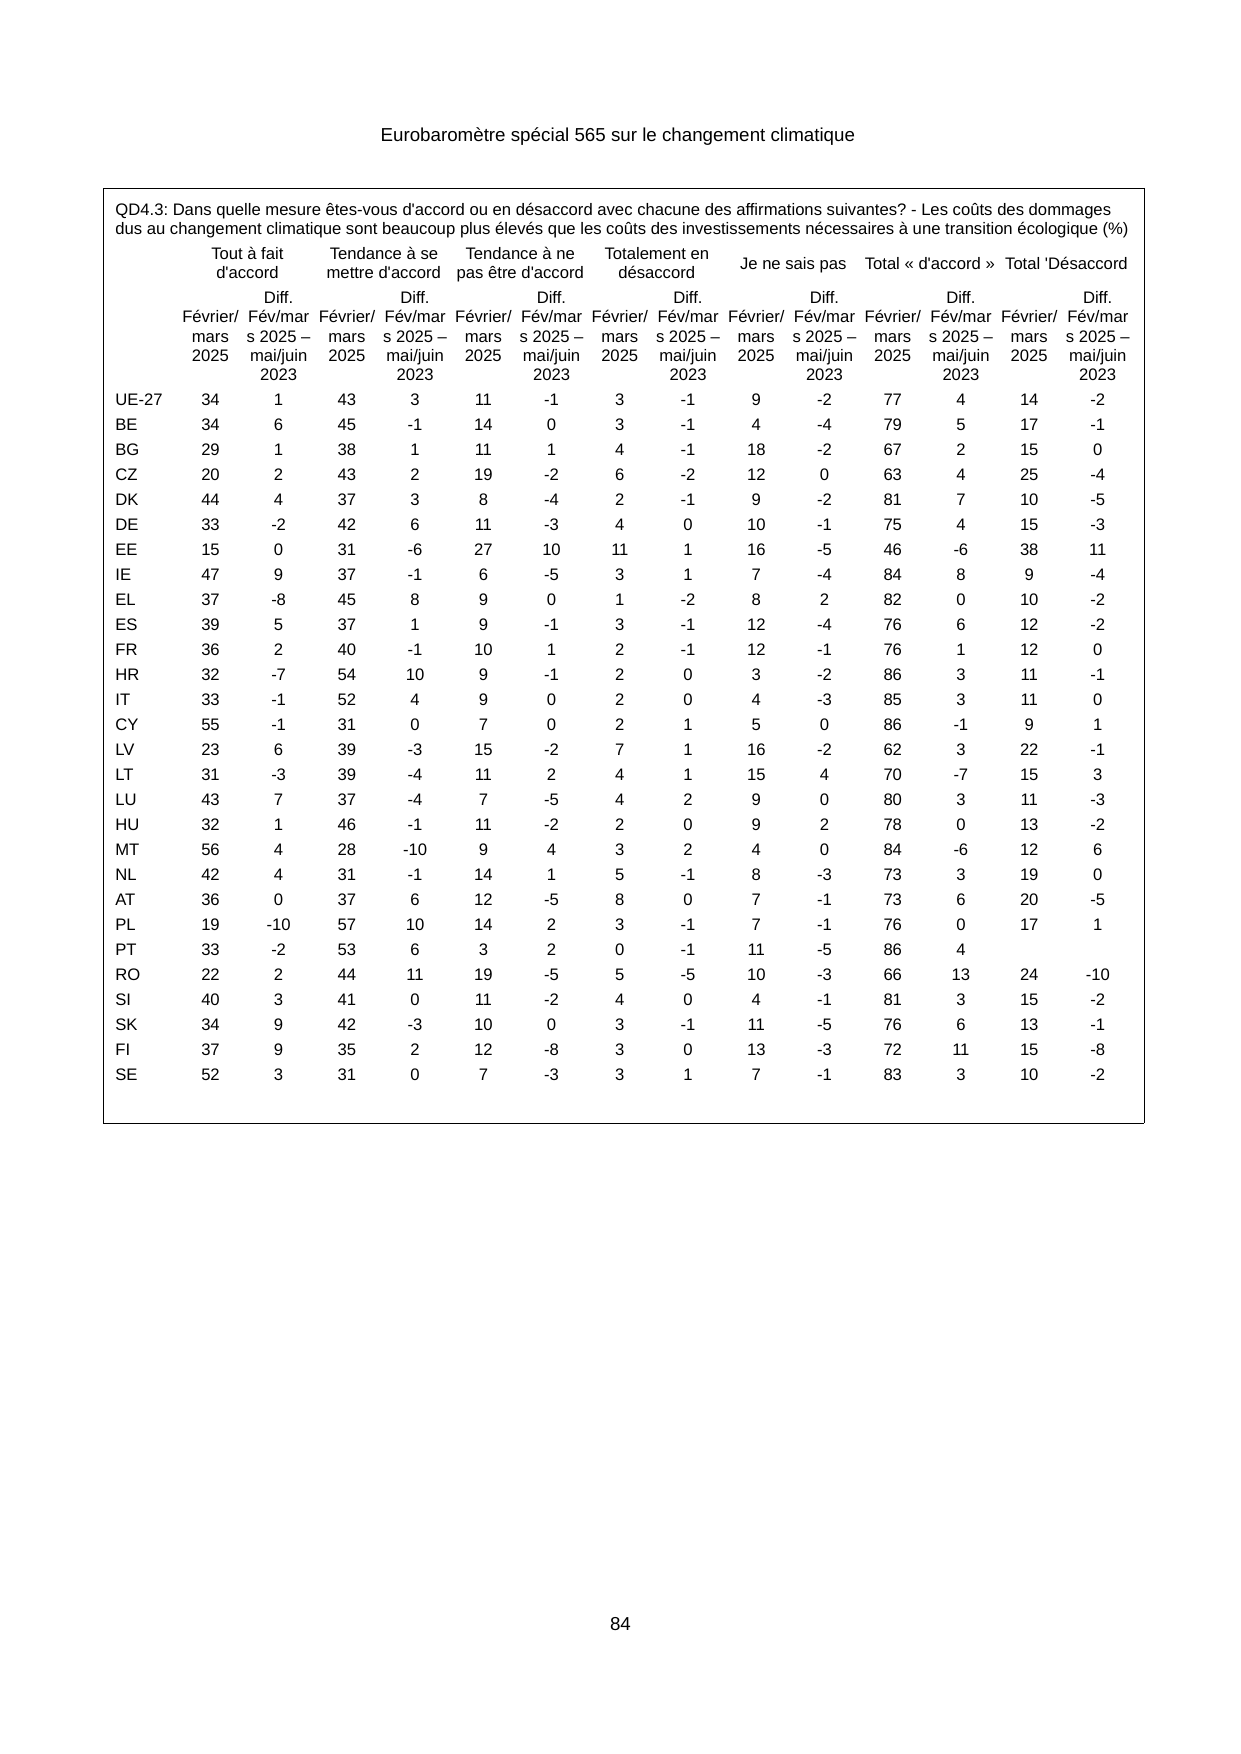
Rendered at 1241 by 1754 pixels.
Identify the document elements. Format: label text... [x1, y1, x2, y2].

table_cell -1 [787, 987, 861, 1012]
table_cell DK [112, 487, 179, 512]
table_cell 8 [725, 862, 787, 887]
table_cell -1 [514, 612, 588, 637]
table_cell 11 [725, 937, 787, 962]
table_cell 39 [179, 612, 241, 637]
table_cell 0 [1060, 637, 1135, 662]
table_cell 32 [179, 812, 241, 837]
table_cell -4 [378, 787, 452, 812]
table_cell 66 [861, 962, 924, 987]
table_cell 1 [241, 387, 315, 412]
table_cell LT [112, 762, 179, 787]
table_cell -2 [1060, 612, 1135, 637]
table_cell -4 [1060, 562, 1135, 587]
table_cell -8 [241, 587, 315, 612]
table_cell 0 [378, 1062, 452, 1087]
table_cell 6 [924, 1012, 998, 1037]
table_cell 0 [514, 687, 588, 712]
table_cell 85 [861, 687, 924, 712]
table_cell 0 [514, 587, 588, 612]
table_cell 0 [1060, 437, 1135, 462]
table_cell 10 [378, 912, 452, 937]
table_cell 63 [861, 462, 924, 487]
table_cell 19 [452, 462, 514, 487]
table_cell -1 [1060, 737, 1135, 762]
table_cell 0 [651, 512, 725, 537]
table_cell 42 [315, 512, 378, 537]
table_cell 4 [378, 687, 452, 712]
table_cell 9 [725, 487, 787, 512]
table_cell 9 [725, 787, 787, 812]
table_cell 4 [241, 487, 315, 512]
table_cell 82 [861, 587, 924, 612]
table_cell 14 [452, 912, 514, 937]
table_cell 19 [179, 912, 241, 937]
table_cell 39 [315, 737, 378, 762]
table_cell 76 [861, 612, 924, 637]
table_cell 62 [861, 737, 924, 762]
table_cell 32 [179, 662, 241, 687]
table_cell 0 [651, 662, 725, 687]
table_cell 0 [378, 987, 452, 1012]
table_cell 25 [998, 462, 1060, 487]
table_cell -1 [651, 387, 725, 412]
table_cell 10 [998, 487, 1060, 512]
table_cell -1 [787, 1062, 861, 1087]
table_cell 2 [588, 687, 651, 712]
table_cell 6 [924, 612, 998, 637]
table_cell 5 [588, 962, 651, 987]
table_cell 3 [924, 737, 998, 762]
table_cell 10 [452, 637, 514, 662]
table_cell 9 [452, 837, 514, 862]
table_cell 1 [378, 437, 452, 462]
table_cell 11 [378, 962, 452, 987]
table_cell 36 [179, 887, 241, 912]
table_cell 14 [452, 412, 514, 437]
table_cell 4 [924, 387, 998, 412]
table_cell -8 [1060, 1037, 1135, 1062]
table_cell -2 [651, 462, 725, 487]
table_cell 0 [651, 1037, 725, 1062]
table_cell -2 [514, 737, 588, 762]
table_cell 0 [787, 787, 861, 812]
table_cell 70 [861, 762, 924, 787]
table_cell 0 [241, 537, 315, 562]
table_cell 0 [588, 937, 651, 962]
table_cell 2 [241, 637, 315, 662]
table_cell 3 [588, 837, 651, 862]
table_cell -4 [787, 612, 861, 637]
table_cell MT [112, 837, 179, 862]
table_cell 3 [924, 662, 998, 687]
table_cell -3 [1060, 512, 1135, 537]
table_cell Février/mars 2025 [998, 285, 1060, 387]
table_cell 15 [452, 737, 514, 762]
table_cell 3 [588, 1062, 651, 1087]
table_cell -6 [378, 537, 452, 562]
table_cell 0 [241, 887, 315, 912]
table_cell 4 [725, 987, 787, 1012]
table_cell -8 [514, 1037, 588, 1062]
table_cell 76 [861, 1012, 924, 1037]
table_cell -2 [1060, 587, 1135, 612]
table_cell 7 [725, 912, 787, 937]
table_cell 15 [998, 512, 1060, 537]
table_cell 8 [924, 562, 998, 587]
table_cell 17 [998, 412, 1060, 437]
table_cell Février/mars 2025 [179, 285, 241, 387]
table_cell 4 [588, 787, 651, 812]
table_cell 9 [241, 562, 315, 587]
table_cell 31 [179, 762, 241, 787]
table_header QD4.3: Dans quelle mesure êtes-vous d'accord ou en désaccord avec chacune des affirmations suivantes? - Les coûts des dommages dus au changement climatique sont beaucoup plus élevés que les coûts des investissements nécessaires à une transition écologique (%) [112, 197, 1135, 241]
table_cell Je ne sais pas [725, 241, 861, 285]
table_cell 67 [861, 437, 924, 462]
table_cell 11 [588, 537, 651, 562]
table_cell 56 [179, 837, 241, 862]
table_cell Diff. Fév/mars 2025 – mai/juin 2023 [1060, 285, 1135, 387]
table_cell 6 [378, 512, 452, 537]
table_cell 15 [998, 762, 1060, 787]
table_cell 81 [861, 487, 924, 512]
table_cell 4 [588, 987, 651, 1012]
table_cell 4 [725, 687, 787, 712]
table_cell 3 [588, 562, 651, 587]
table_cell 31 [315, 537, 378, 562]
table_cell 9 [452, 687, 514, 712]
table_cell 0 [378, 712, 452, 737]
table_cell 15 [998, 1037, 1060, 1062]
table_cell 15 [725, 762, 787, 787]
table_cell 73 [861, 887, 924, 912]
table_cell 5 [241, 612, 315, 637]
table_cell -2 [241, 512, 315, 537]
table_cell IE [112, 562, 179, 587]
table_cell 42 [179, 862, 241, 887]
table_cell 22 [998, 737, 1060, 762]
table_cell 3 [241, 1062, 315, 1087]
table_cell 11 [452, 437, 514, 462]
table_cell RO [112, 962, 179, 987]
table_cell -1 [787, 637, 861, 662]
table_cell 5 [924, 412, 998, 437]
table_cell NL [112, 862, 179, 887]
table_cell 46 [315, 812, 378, 837]
table_cell 11 [998, 662, 1060, 687]
table_cell [112, 241, 179, 285]
table_cell -3 [787, 687, 861, 712]
table_cell 9 [452, 612, 514, 637]
table_cell 7 [452, 787, 514, 812]
table_cell LU [112, 787, 179, 812]
table_cell 1 [1060, 912, 1135, 937]
table_cell -2 [651, 587, 725, 612]
table_cell 22 [179, 962, 241, 987]
table_cell -1 [651, 937, 725, 962]
table_cell -4 [1060, 462, 1135, 487]
table_cell -2 [787, 737, 861, 762]
table_cell 3 [452, 937, 514, 962]
table_cell 15 [179, 537, 241, 562]
table_cell -3 [1060, 787, 1135, 812]
table_cell 12 [725, 462, 787, 487]
table_cell 83 [861, 1062, 924, 1087]
table_cell 7 [452, 1062, 514, 1087]
table_cell 33 [179, 512, 241, 537]
table_cell SI [112, 987, 179, 1012]
table_cell Février/mars 2025 [725, 285, 787, 387]
table_cell 2 [514, 937, 588, 962]
table_cell 11 [725, 1012, 787, 1037]
table_cell Février/mars 2025 [588, 285, 651, 387]
table_cell 2 [588, 487, 651, 512]
table_cell 0 [1060, 862, 1135, 887]
table_cell 2 [514, 762, 588, 787]
table_cell Diff. Fév/mars 2025 – mai/juin 2023 [378, 285, 452, 387]
table_cell -1 [651, 437, 725, 462]
table_cell 44 [179, 487, 241, 512]
table_cell 12 [725, 637, 787, 662]
table_cell -1 [514, 662, 588, 687]
table_cell 12 [725, 612, 787, 637]
table_cell -2 [787, 437, 861, 462]
table_cell 3 [725, 662, 787, 687]
table_cell 53 [315, 937, 378, 962]
table_cell 27 [452, 537, 514, 562]
table_cell 79 [861, 412, 924, 437]
table_cell -5 [651, 962, 725, 987]
table_cell 78 [861, 812, 924, 837]
table_cell -5 [787, 937, 861, 962]
table_cell 6 [241, 737, 315, 762]
table_cell Diff. Fév/mars 2025 – mai/juin 2023 [514, 285, 588, 387]
table_cell 0 [514, 1012, 588, 1037]
table_cell -10 [1060, 962, 1135, 987]
table_cell 9 [998, 712, 1060, 737]
table_cell Total « d'accord » [861, 241, 998, 285]
table_cell PL [112, 912, 179, 937]
table_cell 3 [924, 987, 998, 1012]
table_cell 2 [241, 962, 315, 987]
table_cell 4 [588, 512, 651, 537]
table_cell EE [112, 537, 179, 562]
table_cell 1 [514, 862, 588, 887]
table_cell 38 [998, 537, 1060, 562]
table_cell 16 [725, 737, 787, 762]
table_cell 43 [179, 787, 241, 812]
table_cell 2 [787, 812, 861, 837]
table_cell Diff. Fév/mars 2025 – mai/juin 2023 [651, 285, 725, 387]
table_cell 12 [452, 887, 514, 912]
table_cell -2 [1060, 387, 1135, 412]
table_cell 1 [514, 637, 588, 662]
table_cell 2 [787, 587, 861, 612]
table_cell FI [112, 1037, 179, 1062]
table_cell 28 [315, 837, 378, 862]
table_cell Tout à fait d'accord [179, 241, 315, 285]
table_cell 9 [241, 1037, 315, 1062]
table_cell -1 [651, 862, 725, 887]
table_cell -5 [787, 1012, 861, 1037]
table_cell Diff. Fév/mars 2025 – mai/juin 2023 [787, 285, 861, 387]
table_cell 37 [179, 1037, 241, 1062]
table_cell 6 [452, 562, 514, 587]
table_cell 4 [588, 762, 651, 787]
table_cell PT [112, 937, 179, 962]
table_cell 76 [861, 637, 924, 662]
table_cell 84 [861, 837, 924, 862]
table_cell 3 [241, 987, 315, 1012]
table_cell 3 [588, 1012, 651, 1037]
table_cell 2 [651, 837, 725, 862]
table_cell -6 [924, 537, 998, 562]
table_cell 19 [998, 862, 1060, 887]
table_cell 37 [315, 887, 378, 912]
table_cell -1 [241, 712, 315, 737]
table_cell -3 [378, 737, 452, 762]
table_cell EL [112, 587, 179, 612]
table_cell 9 [998, 562, 1060, 587]
table_cell 20 [179, 462, 241, 487]
table_cell 7 [924, 487, 998, 512]
table_cell 37 [315, 487, 378, 512]
table_cell Tendance à se mettre d'accord [315, 241, 452, 285]
table_cell 3 [924, 787, 998, 812]
table_cell 0 [651, 812, 725, 837]
table_cell 4 [924, 462, 998, 487]
table_cell HU [112, 812, 179, 837]
table_cell 2 [924, 437, 998, 462]
table_cell 42 [315, 1012, 378, 1037]
table_cell 38 [315, 437, 378, 462]
table_cell 9 [725, 387, 787, 412]
table_cell 4 [241, 862, 315, 887]
table_cell 1 [651, 762, 725, 787]
table_cell -4 [378, 762, 452, 787]
table_cell 23 [179, 737, 241, 762]
table_cell 54 [315, 662, 378, 687]
table_cell 10 [998, 1062, 1060, 1087]
table_cell -3 [787, 962, 861, 987]
table_cell 75 [861, 512, 924, 537]
table_cell -1 [651, 637, 725, 662]
table_cell -1 [651, 1012, 725, 1037]
table_cell 3 [924, 687, 998, 712]
table_cell 12 [998, 837, 1060, 862]
table_cell 8 [452, 487, 514, 512]
table_cell 77 [861, 387, 924, 412]
table_cell 3 [588, 412, 651, 437]
table_cell 4 [725, 837, 787, 862]
table_cell 1 [651, 1062, 725, 1087]
table_cell 44 [315, 962, 378, 987]
table_cell 36 [179, 637, 241, 662]
table_cell -1 [514, 387, 588, 412]
table_cell 7 [588, 737, 651, 762]
table_cell 6 [241, 412, 315, 437]
table_cell -4 [514, 487, 588, 512]
table_cell 3 [588, 1037, 651, 1062]
table_cell -3 [241, 762, 315, 787]
table_cell 3 [588, 912, 651, 937]
table_cell 2 [241, 462, 315, 487]
table_cell 40 [315, 637, 378, 662]
table_cell 55 [179, 712, 241, 737]
table_cell -3 [378, 1012, 452, 1037]
table_cell -1 [787, 912, 861, 937]
table_cell -3 [787, 862, 861, 887]
table_cell 11 [998, 687, 1060, 712]
table_cell -2 [1060, 987, 1135, 1012]
table_cell 1 [378, 612, 452, 637]
table_cell 2 [588, 812, 651, 837]
table_cell DE [112, 512, 179, 537]
table_cell LV [112, 737, 179, 762]
table_cell -1 [1060, 1012, 1135, 1037]
table_cell -7 [241, 662, 315, 687]
table_cell 14 [452, 862, 514, 887]
table_cell 12 [998, 637, 1060, 662]
table_cell -1 [651, 912, 725, 937]
table_cell -1 [378, 412, 452, 437]
table_cell 1 [924, 637, 998, 662]
table_cell -1 [378, 637, 452, 662]
table_cell 8 [588, 887, 651, 912]
table_cell -1 [787, 512, 861, 537]
table_cell 3 [378, 487, 452, 512]
table_cell [1060, 937, 1135, 962]
table_cell Février/mars 2025 [452, 285, 514, 387]
table_cell 2 [588, 662, 651, 687]
table_cell 11 [452, 987, 514, 1012]
table_cell 3 [378, 387, 452, 412]
table_cell 2 [514, 912, 588, 937]
table_cell 16 [725, 537, 787, 562]
table_cell 7 [725, 1062, 787, 1087]
table_cell CY [112, 712, 179, 737]
table_cell 52 [179, 1062, 241, 1087]
table_cell 46 [861, 537, 924, 562]
table_cell Diff. Fév/mars 2025 – mai/juin 2023 [924, 285, 998, 387]
table_cell 4 [924, 512, 998, 537]
table_cell -1 [378, 862, 452, 887]
table_cell -1 [787, 887, 861, 912]
table_cell 6 [378, 887, 452, 912]
table_cell -1 [378, 812, 452, 837]
table_cell -1 [924, 712, 998, 737]
table_cell 2 [588, 637, 651, 662]
table_cell -5 [787, 537, 861, 562]
table_cell 10 [725, 962, 787, 987]
table_cell 7 [725, 562, 787, 587]
table_cell 0 [787, 712, 861, 737]
table_cell 7 [452, 712, 514, 737]
table_cell Février/mars 2025 [861, 285, 924, 387]
table_cell 15 [998, 987, 1060, 1012]
table_cell AT [112, 887, 179, 912]
table_cell 7 [725, 887, 787, 912]
table_cell -1 [651, 412, 725, 437]
table_cell 3 [588, 612, 651, 637]
table_cell 3 [1060, 762, 1135, 787]
table_cell 11 [452, 387, 514, 412]
table_cell -1 [651, 487, 725, 512]
table_cell -1 [1060, 412, 1135, 437]
table_cell 35 [315, 1037, 378, 1062]
table_cell 13 [998, 812, 1060, 837]
table_cell -5 [514, 962, 588, 987]
table_cell 1 [514, 437, 588, 462]
table_cell 0 [651, 887, 725, 912]
table_cell 11 [452, 812, 514, 837]
table_cell 40 [179, 987, 241, 1012]
table_cell 33 [179, 687, 241, 712]
table_cell 3 [924, 862, 998, 887]
table_cell 14 [998, 387, 1060, 412]
table_cell -10 [378, 837, 452, 862]
table_cell -2 [1060, 1062, 1135, 1087]
table_cell 0 [924, 912, 998, 937]
table_cell 5 [588, 862, 651, 887]
table_cell IT [112, 687, 179, 712]
table_cell 37 [315, 787, 378, 812]
table_cell 34 [179, 1012, 241, 1037]
table_cell 11 [1060, 537, 1135, 562]
table_cell 34 [179, 412, 241, 437]
table_cell 9 [725, 812, 787, 837]
table_cell -1 [378, 562, 452, 587]
table_cell -6 [924, 837, 998, 862]
table_cell -2 [514, 462, 588, 487]
table_cell -2 [787, 662, 861, 687]
table_cell 8 [725, 587, 787, 612]
table_cell -3 [514, 1062, 588, 1087]
table_cell 4 [241, 837, 315, 862]
table_cell Tendance à ne pas être d'accord [452, 241, 588, 285]
table_cell SE [112, 1062, 179, 1087]
table_cell 34 [179, 387, 241, 412]
table_cell 31 [315, 712, 378, 737]
table_cell 1 [651, 712, 725, 737]
table_cell 76 [861, 912, 924, 937]
table_cell 1 [651, 562, 725, 587]
table_cell 47 [179, 562, 241, 587]
table_cell 2 [651, 787, 725, 812]
table_cell 43 [315, 387, 378, 412]
table_cell 24 [998, 962, 1060, 987]
table_cell 0 [924, 812, 998, 837]
table_cell 10 [514, 537, 588, 562]
table_cell 1 [651, 737, 725, 762]
table_cell 13 [725, 1037, 787, 1062]
table_cell -2 [514, 812, 588, 837]
table_cell 0 [651, 987, 725, 1012]
table_cell 45 [315, 587, 378, 612]
table_cell 80 [861, 787, 924, 812]
table_cell 3 [924, 1062, 998, 1087]
table_cell 43 [315, 462, 378, 487]
table_cell 13 [924, 962, 998, 987]
table_cell 10 [452, 1012, 514, 1037]
table_cell 72 [861, 1037, 924, 1062]
table_cell 86 [861, 662, 924, 687]
table_cell FR [112, 637, 179, 662]
table_cell [112, 285, 179, 387]
table_cell 41 [315, 987, 378, 1012]
table_cell 4 [725, 412, 787, 437]
table_cell -1 [1060, 662, 1135, 687]
table_cell 81 [861, 987, 924, 1012]
table_cell -5 [1060, 887, 1135, 912]
table_cell 20 [998, 887, 1060, 912]
table_cell -4 [787, 412, 861, 437]
table_cell CZ [112, 462, 179, 487]
table_cell SK [112, 1012, 179, 1037]
table_cell 19 [452, 962, 514, 987]
table_cell 6 [924, 887, 998, 912]
table_cell 31 [315, 1062, 378, 1087]
table_cell 84 [861, 562, 924, 587]
table_cell 0 [787, 462, 861, 487]
table_cell 12 [452, 1037, 514, 1062]
table_cell 0 [924, 587, 998, 612]
table_cell 37 [315, 562, 378, 587]
table_cell 29 [179, 437, 241, 462]
table_cell 52 [315, 687, 378, 712]
table_cell 17 [998, 912, 1060, 937]
table_cell 8 [378, 587, 452, 612]
table_cell 10 [725, 512, 787, 537]
table_cell 31 [315, 862, 378, 887]
table_cell -2 [787, 487, 861, 512]
table_cell 4 [588, 437, 651, 462]
table_cell 18 [725, 437, 787, 462]
table_cell 57 [315, 912, 378, 937]
table_cell 0 [1060, 687, 1135, 712]
table_cell 11 [998, 787, 1060, 812]
table_cell ES [112, 612, 179, 637]
table_cell 39 [315, 762, 378, 787]
table_cell -10 [241, 912, 315, 937]
table_cell 4 [514, 837, 588, 862]
table_cell -5 [514, 787, 588, 812]
table_cell BE [112, 412, 179, 437]
table_cell 4 [787, 762, 861, 787]
table_cell 0 [514, 712, 588, 737]
table_cell 9 [452, 662, 514, 687]
table_cell 7 [241, 787, 315, 812]
table_cell 1 [651, 537, 725, 562]
table_cell 11 [452, 512, 514, 537]
table_cell 10 [998, 587, 1060, 612]
table_cell -5 [514, 887, 588, 912]
table_cell 12 [998, 612, 1060, 637]
table_cell Total 'Désaccord [998, 241, 1135, 285]
table_cell -2 [241, 937, 315, 962]
table_cell -2 [1060, 812, 1135, 837]
table_cell HR [112, 662, 179, 687]
table_cell 33 [179, 937, 241, 962]
table_cell Février/mars 2025 [315, 285, 378, 387]
table_cell 1 [1060, 712, 1135, 737]
table_cell -1 [651, 612, 725, 637]
table_cell 1 [241, 812, 315, 837]
table_cell 2 [588, 712, 651, 737]
table_cell UE-27 [112, 387, 179, 412]
table_cell -4 [787, 562, 861, 587]
table_cell 0 [514, 412, 588, 437]
table_cell -1 [241, 687, 315, 712]
table_cell -3 [514, 512, 588, 537]
table_cell 6 [378, 937, 452, 962]
table_cell Totalement en désaccord [588, 241, 725, 285]
table_cell 9 [452, 587, 514, 612]
table_cell -5 [514, 562, 588, 587]
table_cell 1 [241, 437, 315, 462]
table_cell 9 [241, 1012, 315, 1037]
table_cell -2 [514, 987, 588, 1012]
table_cell 37 [315, 612, 378, 637]
table_cell 11 [452, 762, 514, 787]
table_cell 13 [998, 1012, 1060, 1037]
table_cell 45 [315, 412, 378, 437]
table_cell Diff. Fév/mars 2025 – mai/juin 2023 [241, 285, 315, 387]
table_cell BG [112, 437, 179, 462]
table_cell 5 [725, 712, 787, 737]
table_cell 37 [179, 587, 241, 612]
table_cell 86 [861, 712, 924, 737]
table_cell 2 [378, 1037, 452, 1062]
table_cell 73 [861, 862, 924, 887]
table_cell 4 [924, 937, 998, 962]
table_cell 0 [651, 687, 725, 712]
table_cell [998, 937, 1060, 962]
table_cell -3 [787, 1037, 861, 1062]
table_cell 6 [588, 462, 651, 487]
table_cell 1 [588, 587, 651, 612]
table_cell 10 [378, 662, 452, 687]
table_cell 15 [998, 437, 1060, 462]
table_cell 6 [1060, 837, 1135, 862]
table_cell 86 [861, 937, 924, 962]
table_cell -7 [924, 762, 998, 787]
table_cell -2 [787, 387, 861, 412]
table_cell 0 [787, 837, 861, 862]
table_cell 2 [378, 462, 452, 487]
table_cell -5 [1060, 487, 1135, 512]
table_cell 11 [924, 1037, 998, 1062]
table_cell 3 [588, 387, 651, 412]
